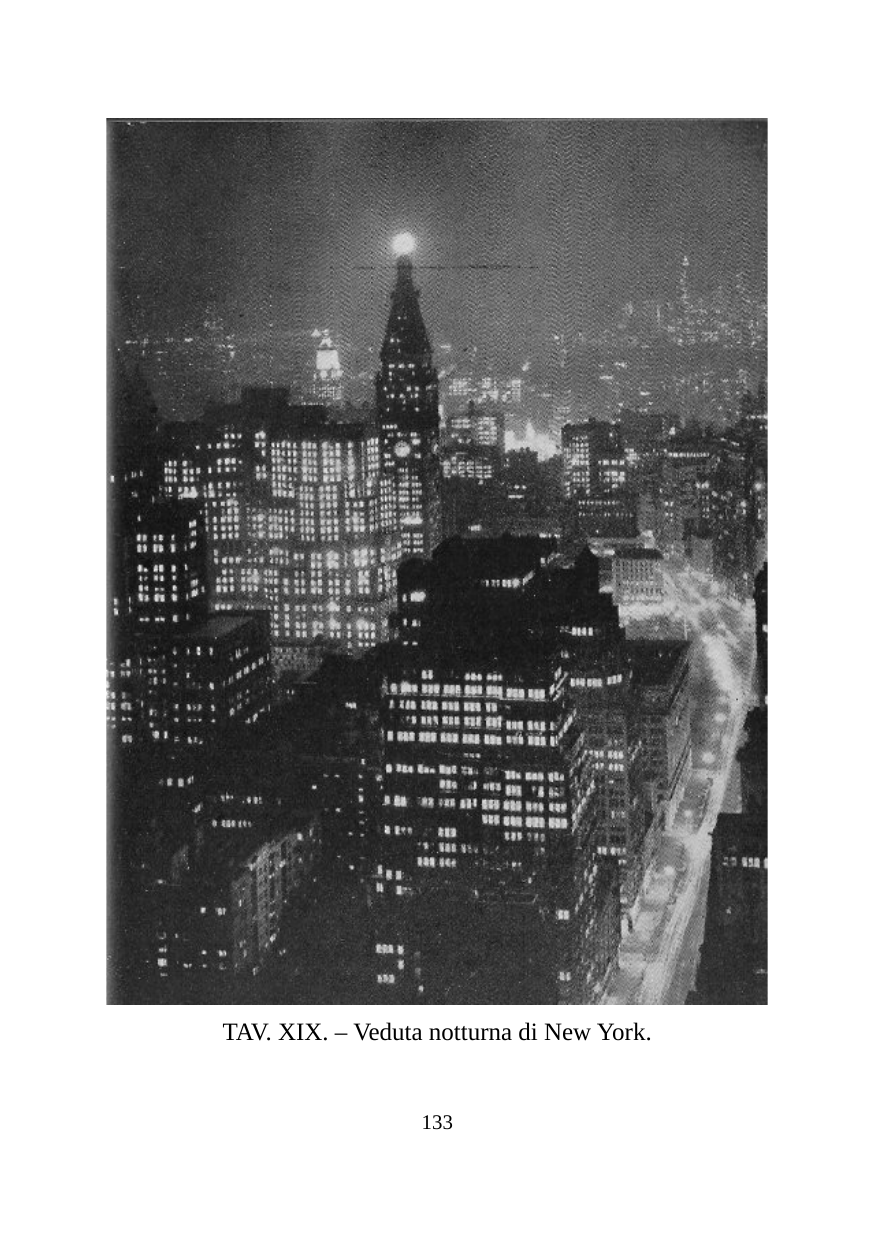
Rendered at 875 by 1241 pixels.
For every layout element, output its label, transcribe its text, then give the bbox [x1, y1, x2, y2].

picture [106, 118, 768, 1005]
text TAV. XIX. – Veduta notturna di New York. [106, 1005, 768, 1046]
